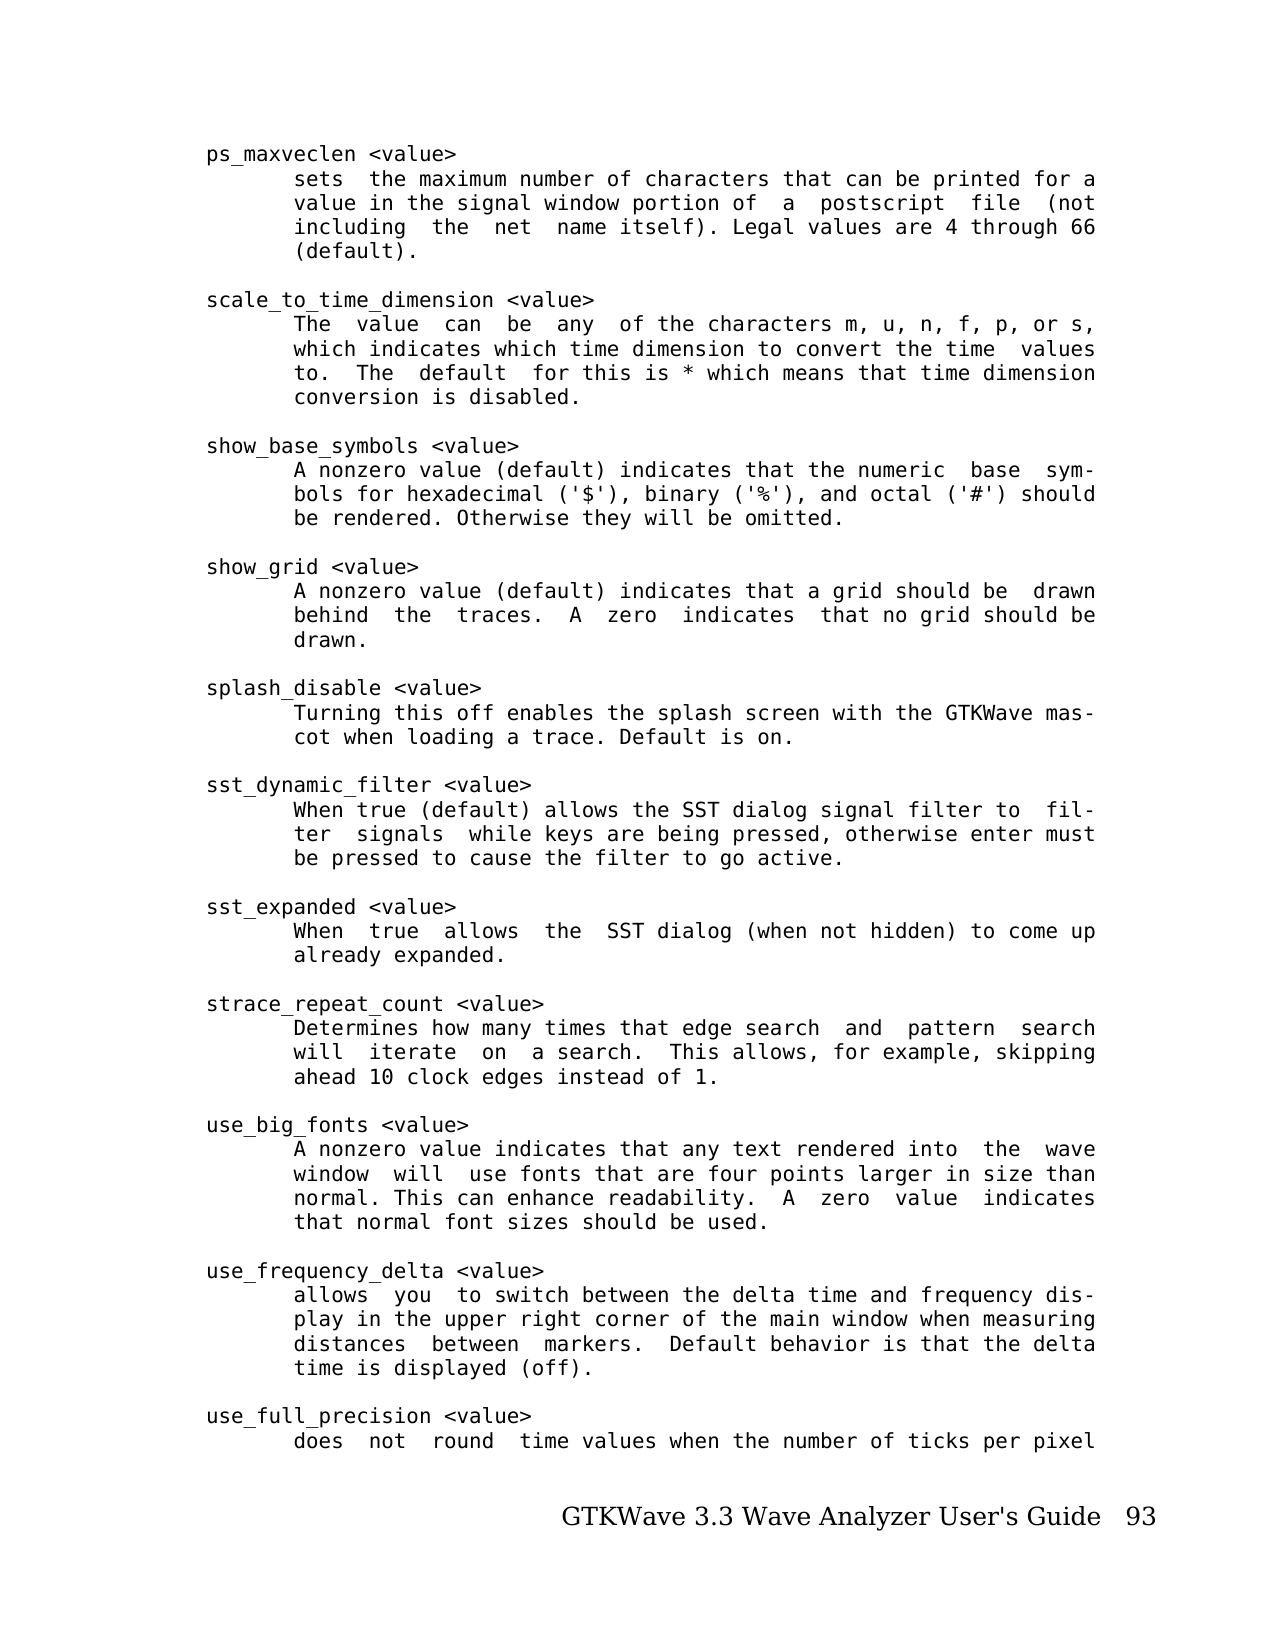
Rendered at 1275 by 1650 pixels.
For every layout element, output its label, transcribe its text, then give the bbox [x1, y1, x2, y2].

text ahead 10 clock edges instead of 1. [118, 1065, 1157, 1089]
text distances between markers. Default behavior is that the delta [118, 1332, 1157, 1356]
text splash_disable <value> [118, 676, 1157, 701]
text use_big_fonts <value> [118, 1113, 1157, 1137]
text show_base_symbols <value> [118, 434, 1157, 458]
text that normal font sizes should be used. [118, 1210, 1157, 1234]
text be pressed to cause the filter to go active. [118, 846, 1157, 871]
text normal. This can enhance readability. A zero value indicates [118, 1186, 1157, 1210]
text use_frequency_delta <value> [118, 1259, 1157, 1283]
text ps_maxveclen <value> [118, 142, 1157, 167]
text conversion is disabled. [118, 385, 1157, 409]
text A nonzero value (default) indicates that the numeric base sym- [118, 458, 1157, 482]
text A nonzero value indicates that any text rendered into the wave [118, 1137, 1157, 1162]
text Determines how many times that edge search and pattern search [118, 1016, 1157, 1040]
text strace_repeat_count <value> [118, 992, 1157, 1016]
text cot when loading a trace. Default is on. [118, 725, 1157, 749]
text When true (default) allows the SST dialog signal filter to fil- [118, 798, 1157, 822]
text to. The default for this is * which means that time dimension [118, 361, 1157, 385]
text time is displayed (off). [118, 1356, 1157, 1380]
text sst_expanded <value> [118, 895, 1157, 919]
text ter signals while keys are being pressed, otherwise enter must [118, 822, 1157, 846]
text be rendered. Otherwise they will be omitted. [118, 506, 1157, 531]
text including the net name itself). Legal values are 4 through 66 [118, 215, 1157, 239]
text show_grid <value> [118, 555, 1157, 579]
text window will use fonts that are four points larger in size than [118, 1162, 1157, 1186]
text already expanded. [118, 943, 1157, 968]
text which indicates which time dimension to convert the time values [118, 337, 1157, 361]
text sst_dynamic_filter <value> [118, 773, 1157, 798]
text A nonzero value (default) indicates that a grid should be drawn [118, 579, 1157, 603]
text bols for hexadecimal ('$'), binary ('%'), and octal ('#') should [118, 482, 1157, 506]
text behind the traces. A zero indicates that no grid should be [118, 603, 1157, 628]
text allows you to switch between the delta time and frequency dis- [118, 1283, 1157, 1307]
text Turning this off enables the splash screen with the GTKWave mas- [118, 701, 1157, 725]
text When true allows the SST dialog (when not hidden) to come up [118, 919, 1157, 943]
text scale_to_time_dimension <value> [118, 288, 1157, 312]
text does not round time values when the number of ticks per pixel [118, 1429, 1157, 1453]
text use_full_precision <value> [118, 1404, 1157, 1429]
text The value can be any of the characters m, u, n, f, p, or s, [118, 312, 1157, 337]
text value in the signal window portion of a postscript file (not [118, 191, 1157, 215]
text drawn. [118, 628, 1157, 652]
text play in the upper right corner of the main window when measuring [118, 1307, 1157, 1332]
text (default). [118, 239, 1157, 264]
text will iterate on a search. This allows, for example, skipping [118, 1040, 1157, 1065]
text sets the maximum number of characters that can be printed for a [118, 167, 1157, 191]
